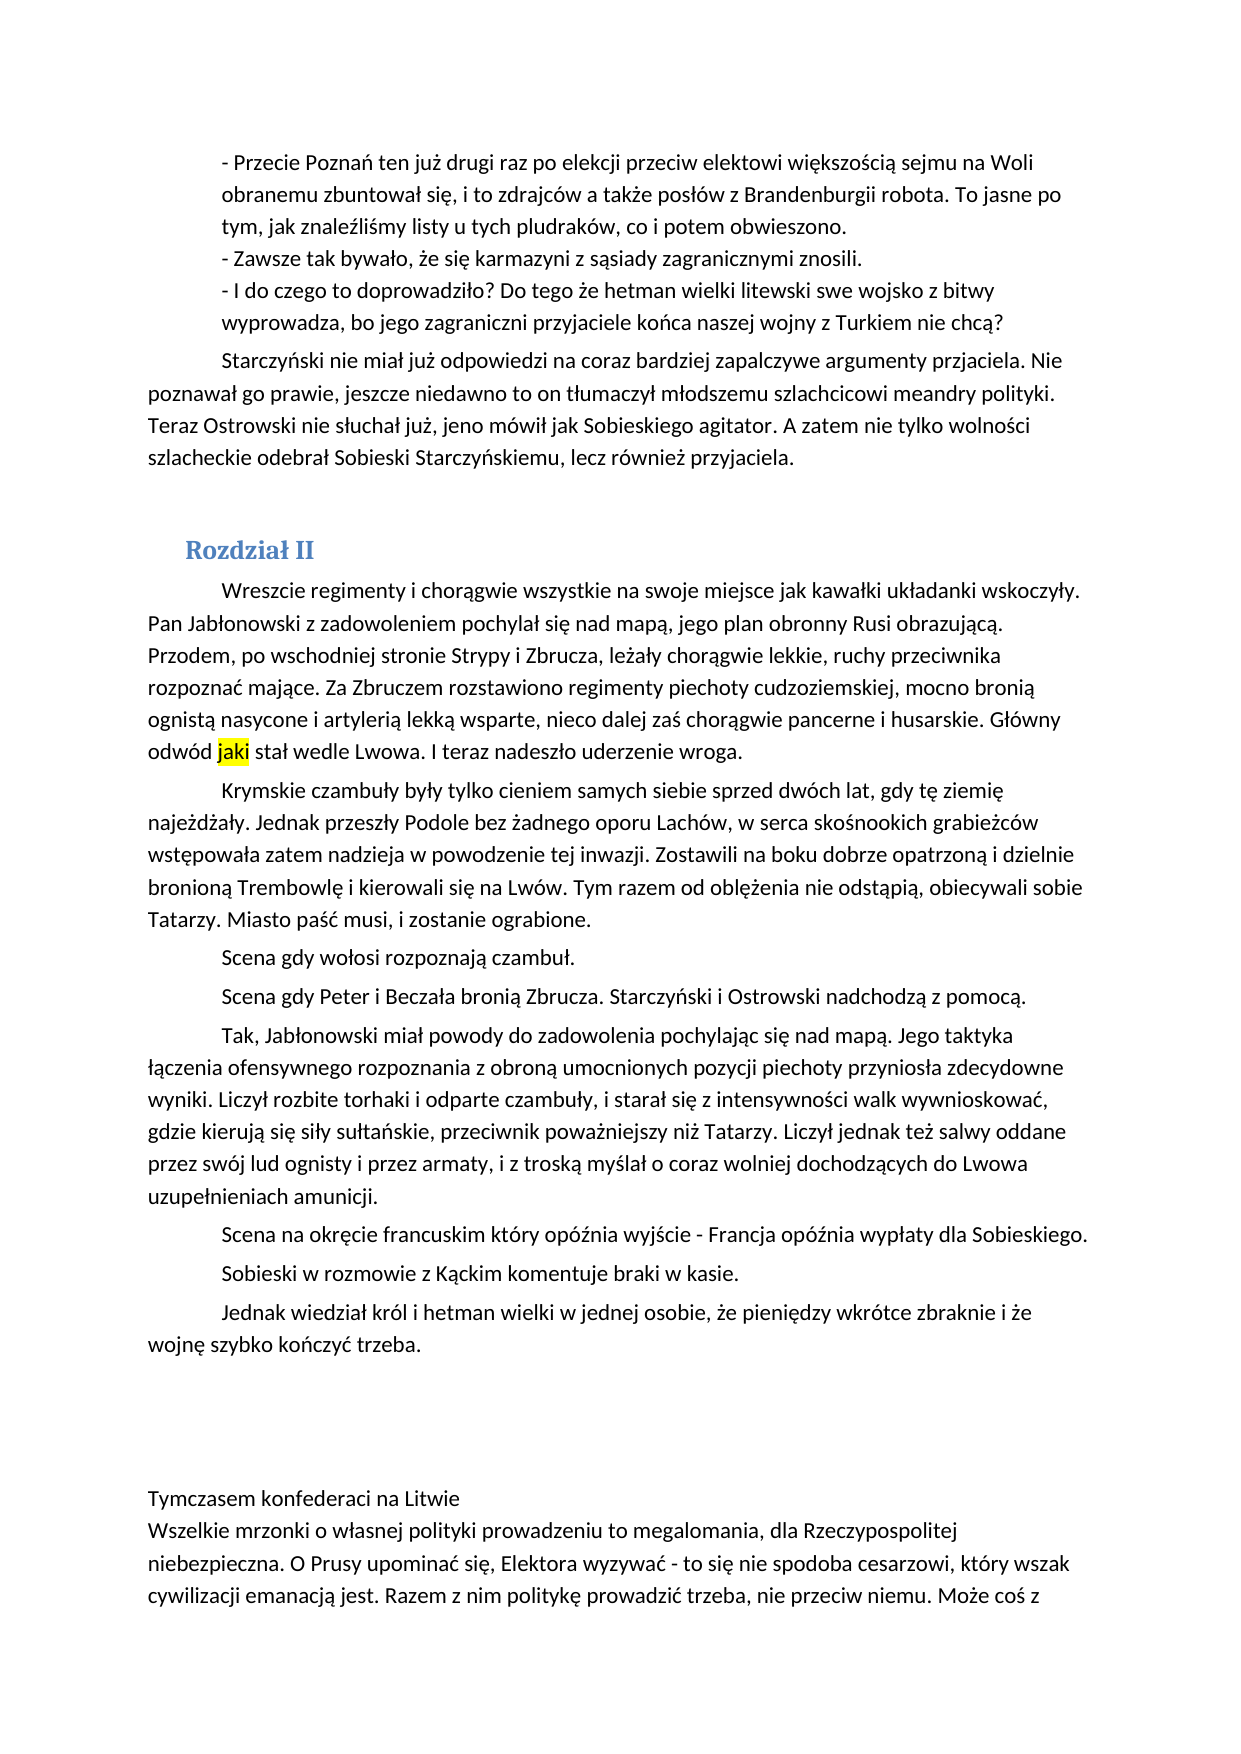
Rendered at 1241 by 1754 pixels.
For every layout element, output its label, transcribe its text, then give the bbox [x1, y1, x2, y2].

text Jednak wiedział król i hetman wielki w jednej osobie, że pieniędzy wkrótce zbraknie i że wojnę szybko kończyć trzeba. [148, 1298, 1093, 1358]
text - I do czego to doprowadziło? Do tego że hetman wielki litewski swe wojsko z bitwy wyprowadza, bo jego zagraniczni przyjaciele końca naszej wojny z Turkiem nie chcą? [221, 276, 1093, 337]
text Tymczasem konfederaci na Litwie [148, 1484, 1093, 1512]
text - Przecie Poznań ten już drugi raz po elekcji przeciw elektowi większością sejmu na Woli obranemu zbuntował się, i to zdrajców a także posłów z Brandenburgii robota. To jasne po tym, jak znaleźliśmy listy u tych pludraków, co i potem obwieszono. [221, 148, 1093, 240]
text Wreszcie regimenty i chorągwie wszystkie na swoje miejsce jak kawałki układanki wskoczyły. Pan Jabłonowski z zadowoleniem pochylał się nad mapą, jego plan obronny Rusi obrazującą. Przodem, po wschodniej stronie Strypy i Zbrucza, leżały chorągwie lekkie, ruchy przeciwnika rozpoznać mające. Za Zbruczem rozstawiono regimenty piechoty cudzoziemskiej, mocno bronią ognistą nasycone i artylerią lekką wsparte, nieco dalej zaś chorągwie pancerne i husarskie. Główny odwód jaki stał wedle Lwowa. I teraz nadeszło uderzenie wroga. [148, 577, 1093, 766]
text Krymskie czambuły były tylko cieniem samych siebie sprzed dwóch lat, gdy tę ziemię najeżdżały. Jednak przeszły Podole bez żadnego oporu Lachów, w serca skośnookich grabieżców wstępowała zatem nadzieja w powodzenie tej inwazji. Zostawili na boku dobrze opatrzoną i dzielnie bronioną Trembowlę i kierowali się na Lwów. Tym razem od oblężenia nie odstąpią, obiecywali sobie Tatarzy. Miasto paść musi, i zostanie ograbione. [148, 776, 1093, 933]
text Scena na okręcie francuskim który opóźnia wyjście - Francja opóźnia wypłaty dla Sobieskiego. [148, 1220, 1093, 1248]
text Scena gdy wołosi rozpoznają czambuł. [148, 943, 1093, 972]
text Sobieski w rozmowie z Kąckim komentuje braki w kasie. [148, 1259, 1093, 1287]
text Scena gdy Peter i Beczała bronią Zbrucza. Starczyński i Ostrowski nadchodzą z pomocą. [148, 982, 1093, 1010]
text Wszelkie mrzonki o własnej polityki prowadzeniu to megalomania, dla Rzeczypospolitej niebezpieczna. O Prusy upominać się, Elektora wyzywać - to się nie spodoba cesarzowi, który wszak cywilizacji emanacją jest. Razem z nim politykę prowadzić trzeba, nie przeciw niemu. Może coś z [148, 1517, 1093, 1609]
text - Zawsze tak bywało, że się karmazyni z sąsiady zagranicznymi znosili. [221, 244, 1093, 272]
text Starczyński nie miał już odpowiedzi na coraz bardziej zapalczywe argumenty przjaciela. Nie poznawał go prawie, jeszcze niedawno to on tłumaczył młodszemu szlachcicowi meandry polityki. Teraz Ostrowski nie słuchał już, jeno mówił jak Sobieskiego agitator. A zatem nie tylko wolności szlacheckie odebrał Sobieski Starczyńskiemu, lecz również przyjaciela. [148, 347, 1093, 471]
text Tak, Jabłonowski miał powody do zadowolenia pochylając się nad mapą. Jego taktyka łączenia ofensywnego rozpoznania z obroną umocnionych pozycji piechoty przyniosła zdecydowne wyniki. Liczył rozbite torhaki i odparte czambuły, i starał się z intensywności walk wywnioskować, gdzie kierują się siły sułtańskie, przeciwnik poważniejszy niż Tatarzy. Liczył jednak też salwy oddane przez swój lud ognisty i przez armaty, i z troską myślał o coraz wolniej dochodzących do Lwowa uzupełnieniach amunicji. [148, 1021, 1093, 1210]
